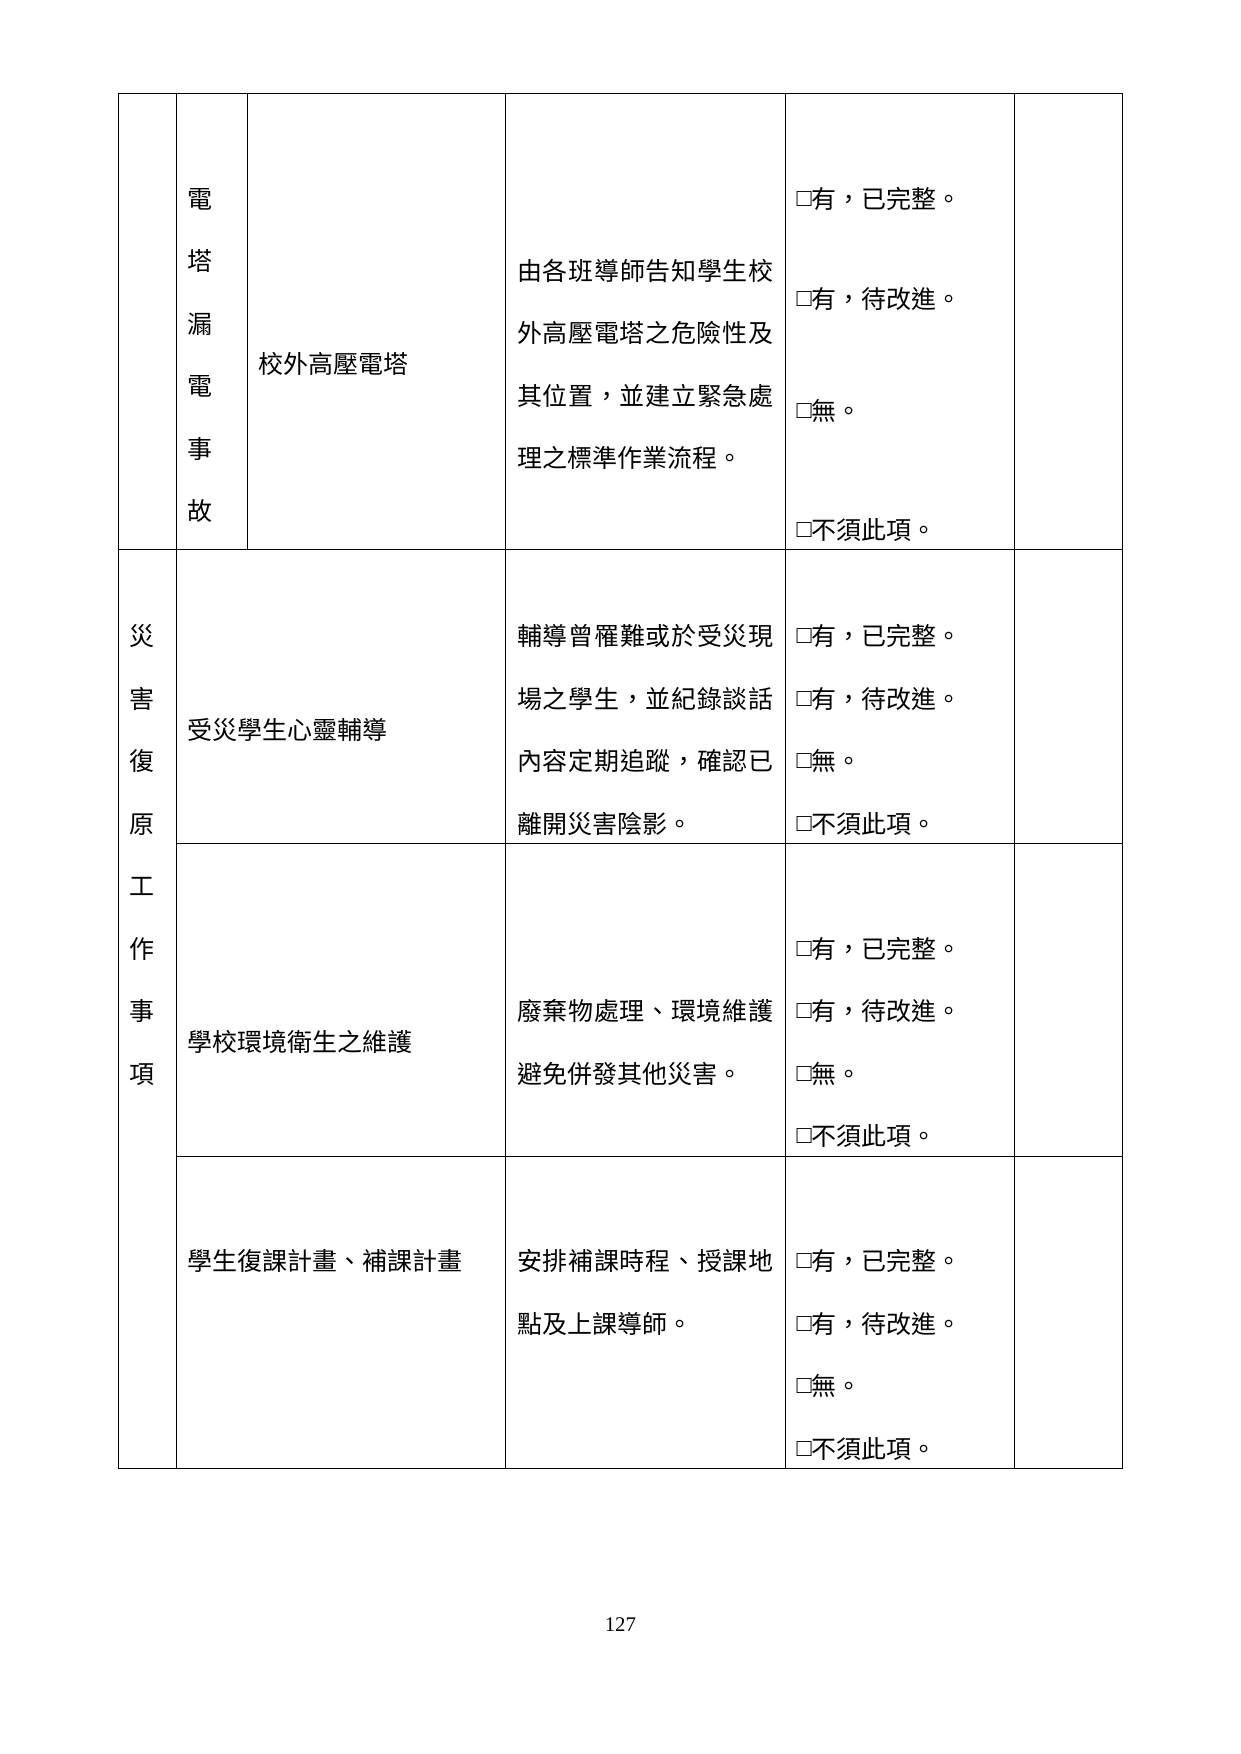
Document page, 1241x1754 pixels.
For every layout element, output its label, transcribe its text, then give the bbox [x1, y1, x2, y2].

table_cell [1015, 1157, 1122, 1468]
table_cell 學生復課計畫、補課計畫 [177, 1157, 505, 1468]
table_cell 由各班導師告知學生校外高壓電塔之危險性及其位置，並建立緊急處理之標準作業流程。 [506, 94, 785, 549]
table_cell 輔導曾罹難或於受災現場之學生，並紀錄談話內容定期追蹤，確認已離開災害陰影。 [506, 550, 785, 843]
table_cell 災害復原工作事項 [119, 550, 176, 1468]
table_cell □有，已完整。 □有，待改進。 □無。 □不須此項。 [786, 550, 1014, 843]
table_cell □有，已完整。 □有，待改進。 □無。 □不須此項。 [786, 844, 1014, 1156]
table_cell 受災學生心靈輔導 [177, 550, 505, 843]
table_cell [1015, 550, 1122, 843]
table_cell 校外高壓電塔 [248, 94, 505, 549]
table_cell □有，已完整。 □有，待改進。 □無。 □不須此項。 [786, 1157, 1014, 1468]
table_cell 電塔漏電事故 [177, 94, 247, 549]
table_cell □有，已完整。 □有，待改進。 □無。 □不須此項。 [786, 94, 1014, 549]
table_cell [1015, 844, 1122, 1156]
table_cell [1015, 94, 1122, 549]
table_cell 學校環境衛生之維護 [177, 844, 505, 1156]
table_cell [119, 94, 176, 549]
table_cell 廢棄物處理、環境維護避免併發其他災害。 [506, 844, 785, 1156]
table_cell 安排補課時程、授課地點及上課導師。 [506, 1157, 785, 1468]
